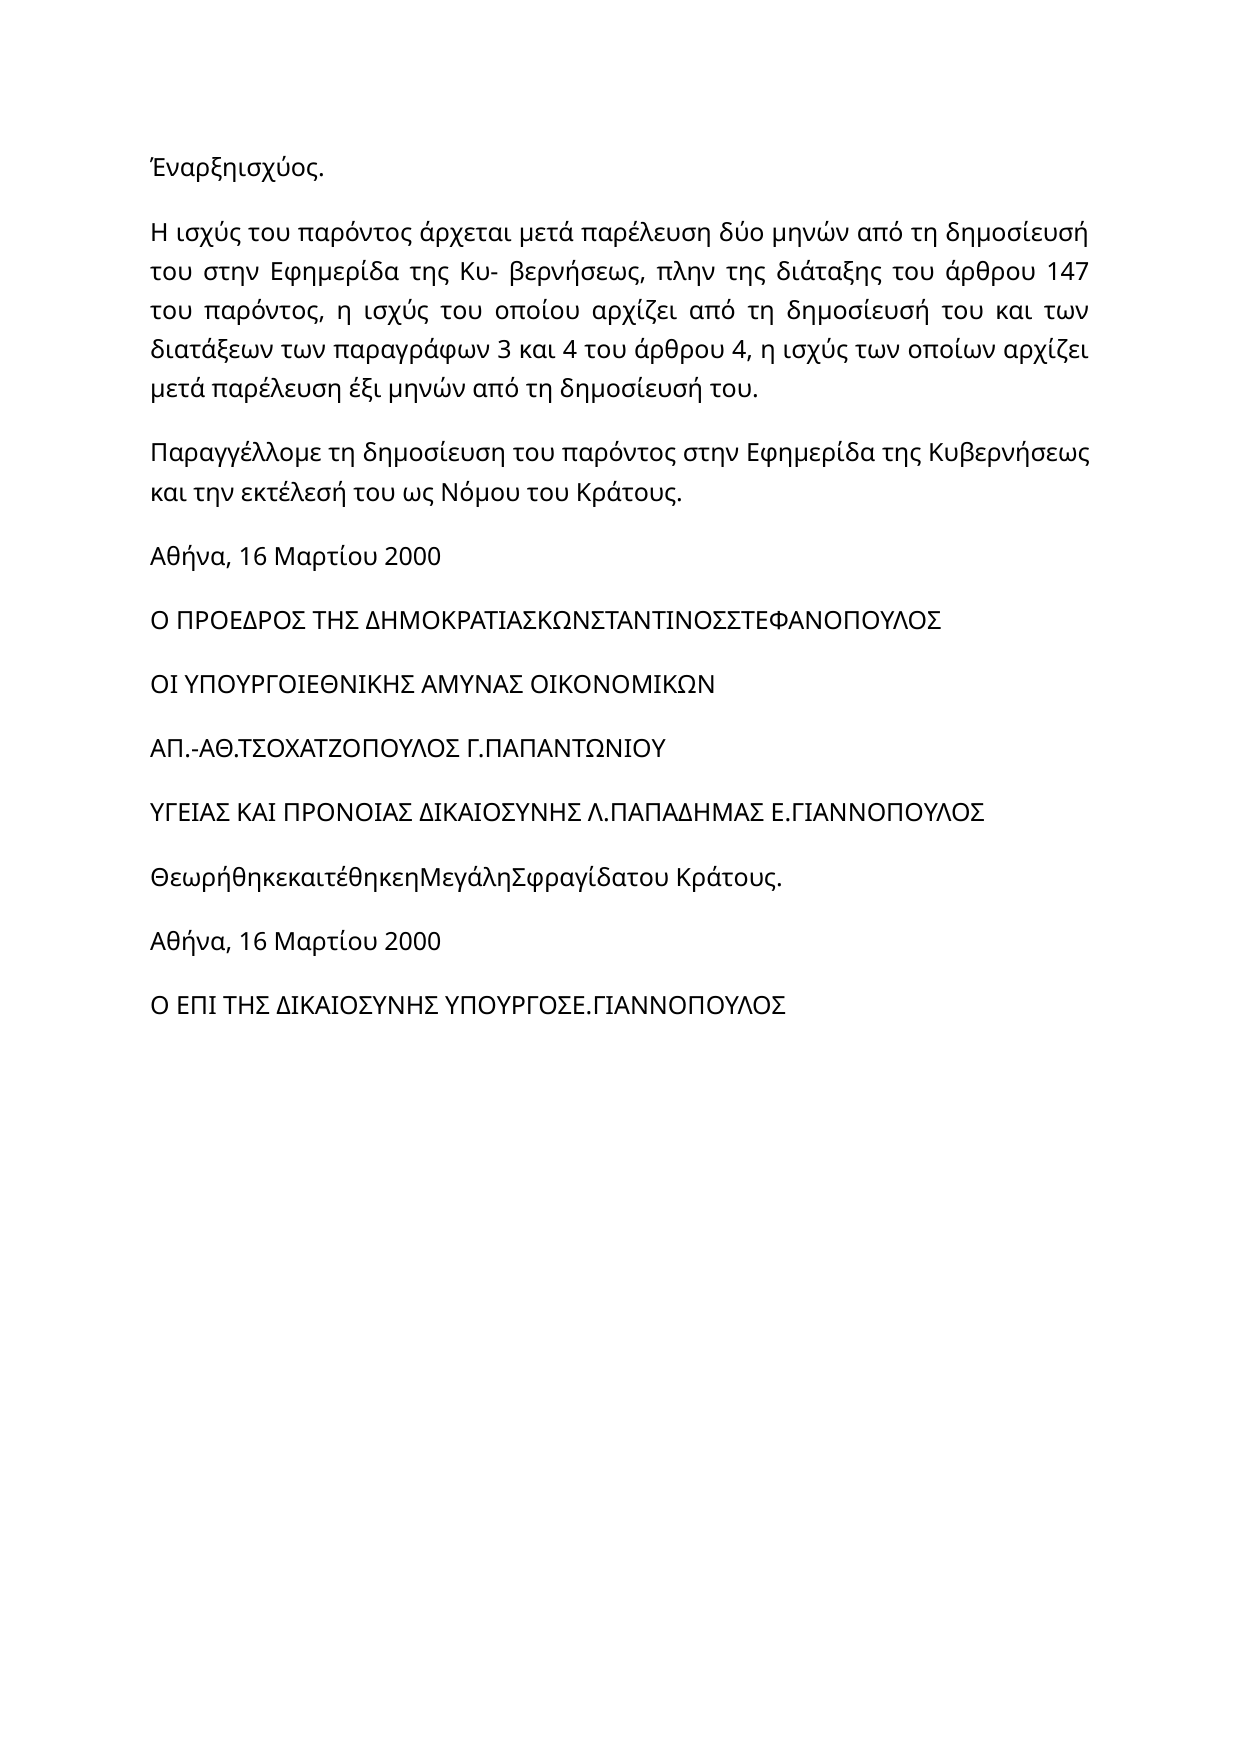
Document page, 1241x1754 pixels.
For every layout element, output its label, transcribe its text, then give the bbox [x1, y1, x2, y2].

text Αθήνα, 16 Μαρτίου 2000 [150, 538, 1090, 572]
text ΥΓΕΙΑΣ ΚΑΙ ΠΡΟΝΟΙΑΣ ΔΙΚΑΙΟΣΥΝΗΣ Λ.ΠΑΠΑΔΗΜΑΣ Ε.ΓΙΑΝΝΟΠΟΥΛΟΣ [150, 795, 1090, 829]
text ΘεωρήθηκεκαιτέθηκεηΜεγάληΣφραγίδατου Κράτους. [150, 859, 1090, 893]
text Παραγγέλλομε τη δημοσίευση του παρόντος στην Εφημερίδα της Κυβερνήσεως και την εκτέλεσή του ως Νόμου του Κράτους. [150, 435, 1090, 508]
text ΑΠ.-ΑΘ.ΤΣΟΧΑΤΖΟΠΟΥΛΟΣ Γ.ΠΑΠΑΝΤΩΝΙΟΥ [150, 731, 1090, 765]
text Αθήνα, 16 Μαρτίου 2000 [150, 923, 1090, 957]
text Ο ΠΡΟΕΔΡΟΣ ΤΗΣ ΔΗΜΟΚΡΑΤΙΑΣΚΩΝΣΤΑΝΤΙΝΟΣΣΤΕΦΑΝΟΠΟΥΛΟΣ [150, 602, 1090, 637]
text ΟΙ ΥΠΟΥΡΓΟΙΕΘΝΙΚΗΣ ΑΜΥΝΑΣ ΟΙΚΟΝΟΜΙΚΩΝ [150, 667, 1090, 701]
text Η ισχύς του παρόντος άρχεται μετά παρέλευση δύο μηνών από τη δημοσίευσή του στην Εφημερίδα της Κυ- βερνήσεως, πλην της διάταξης του άρθρου 147 του παρόντος, η ισχύς του οποίου αρχίζει από τη δημοσίευσή του και των διατάξεων των παραγράφων 3 και 4 του άρθρου 4, η ισχύς των οποίων αρχίζει μετά παρέλευση έξι μηνών από τη δημοσίευσή του. [150, 214, 1090, 405]
text Ο ΕΠΙ ΤΗΣ ΔΙΚΑΙΟΣΥΝΗΣ ΥΠΟΥΡΓΟΣΕ.ΓΙΑΝΝΟΠΟΥΛΟΣ [150, 987, 1090, 1022]
text Έναρξηισχύος. [150, 150, 1090, 184]
